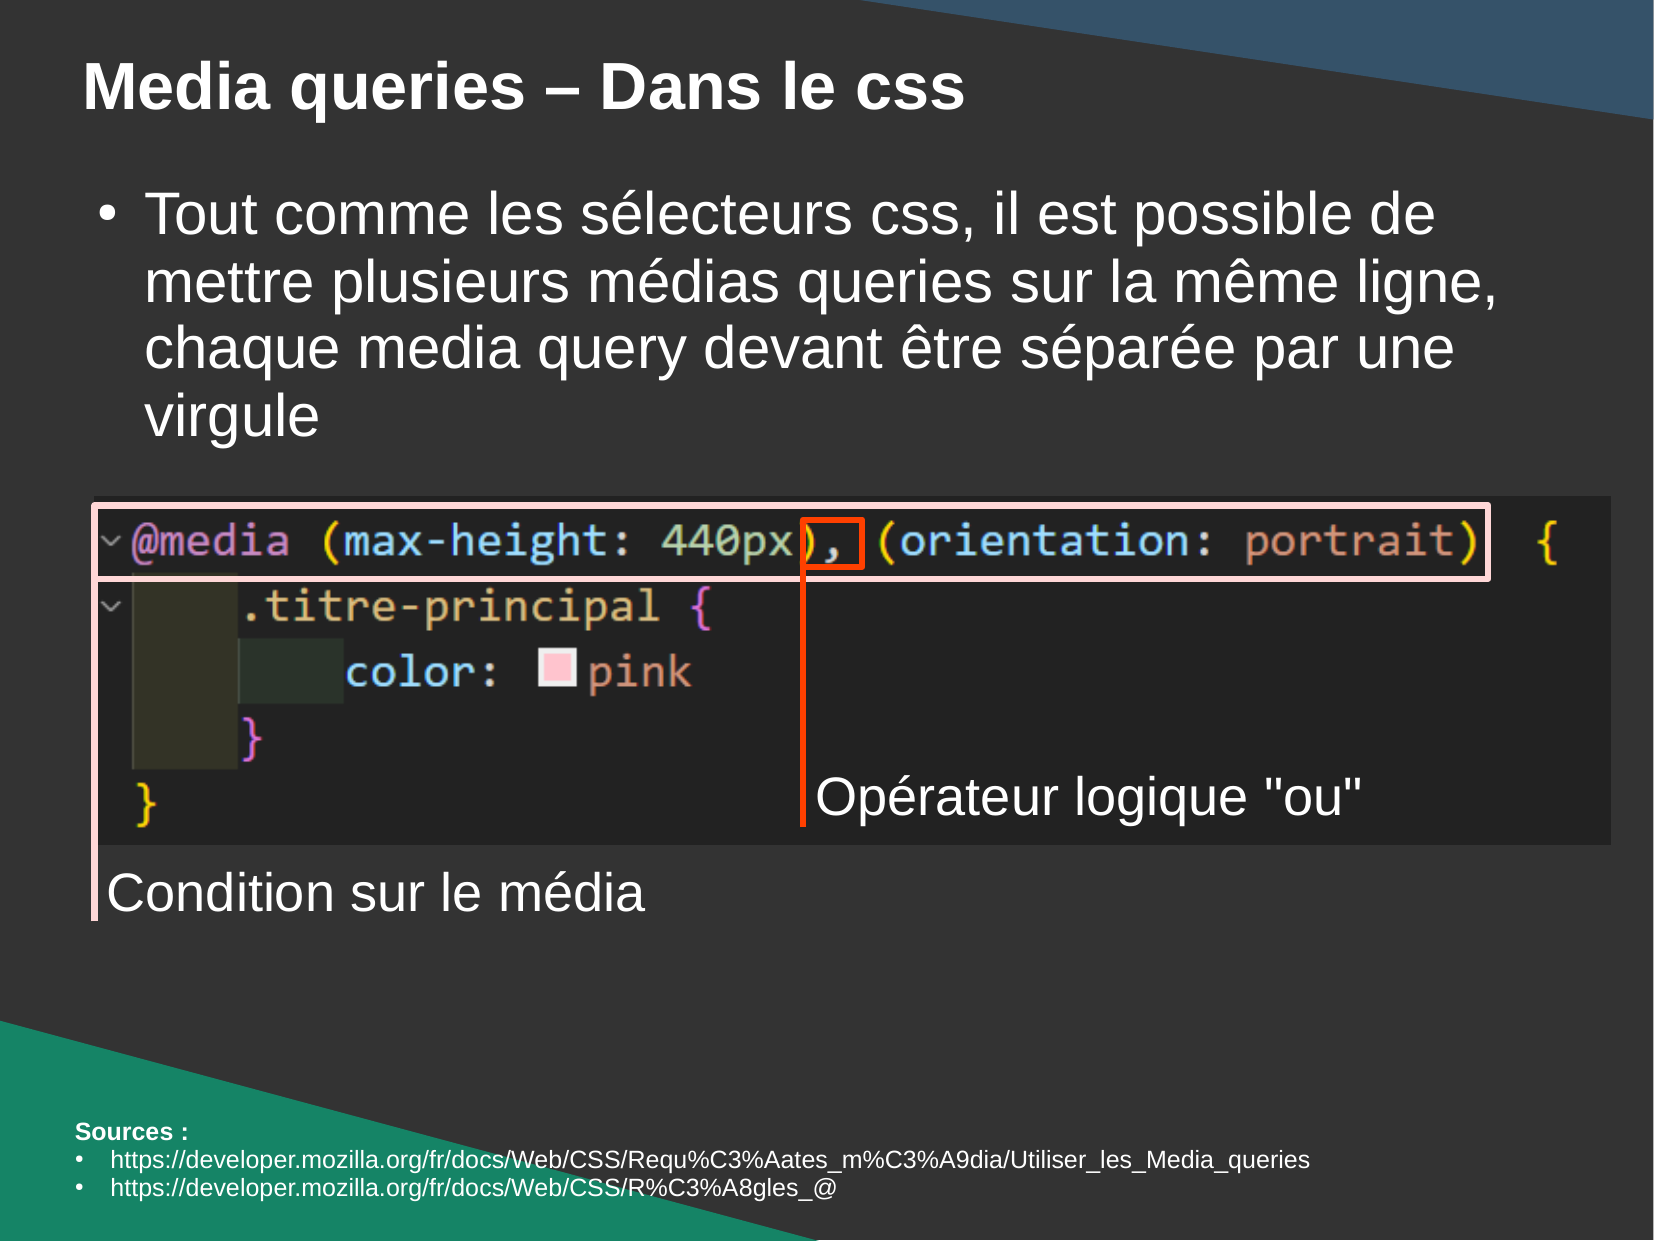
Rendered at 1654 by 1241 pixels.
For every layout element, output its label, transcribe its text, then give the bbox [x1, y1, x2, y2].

picture [98, 509, 1485, 576]
text_box Sources : https://developer.mozilla.org/fr/docs/Web/CSS/Requ%C3%Aates_m%C3%A9dia/Utiliser_les_Media_queries https://developer.mozilla.org/fr/docs/Web/CSS/R%C3%A8gles_@ [60, 1110, 1546, 1241]
text_box [0, 1020, 332, 1241]
title Condition sur le média [106, 862, 733, 934]
text_box [859, 0, 1654, 120]
list Tout comme les sélecteurs css, il est possible de mettre plusieurs médias queries sur la même ligne, chaque media query devant être séparée par une virgule [80, 180, 1605, 449]
picture [806, 523, 859, 564]
title Media queries – Dans le css [82, 49, 1571, 162]
title Opérateur logique "ou" [814, 766, 1382, 839]
picture [94, 496, 1611, 845]
